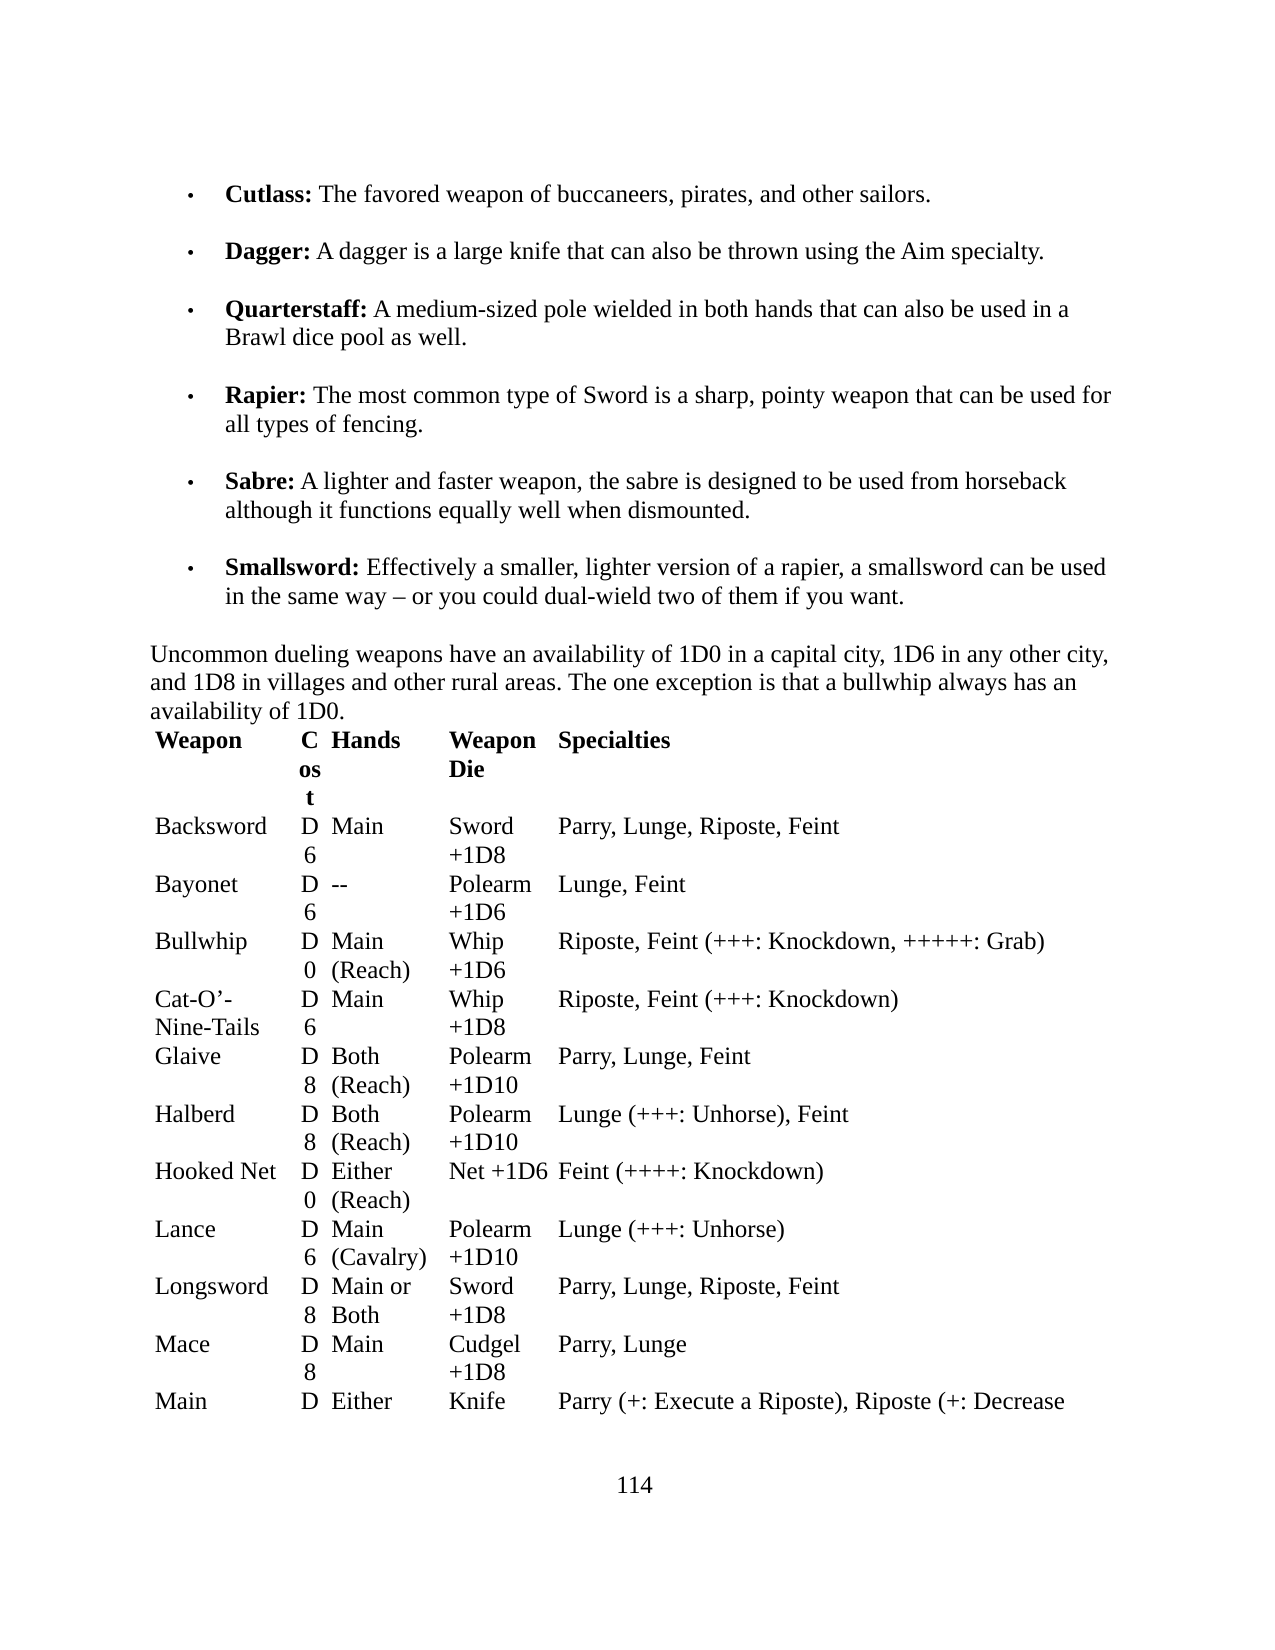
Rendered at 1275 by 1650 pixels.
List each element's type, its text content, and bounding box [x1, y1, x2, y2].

table_cell D8 [293, 1329, 326, 1386]
table_cell Polearm +1D10 [444, 1099, 553, 1156]
table_cell Cudgel +1D8 [444, 1329, 553, 1386]
table_cell Parry, Lunge, Riposte, Feint [553, 811, 1125, 869]
table_header Cost [293, 725, 326, 811]
table_cell Both (Reach) [326, 1099, 444, 1156]
table_cell D0 [293, 926, 326, 984]
table_header Hands [326, 725, 444, 811]
table_cell D6 [293, 811, 326, 869]
table_header Weapon Die [444, 725, 553, 811]
table_cell D6 [293, 1214, 326, 1271]
table_header Specialties [553, 725, 1125, 811]
table_cell D0 [293, 1156, 326, 1214]
table_cell Main [150, 1386, 293, 1415]
table_cell D6 [293, 984, 326, 1041]
table_cell D8 [293, 1271, 326, 1329]
table_cell Riposte, Feint (+++: Knockdown, +++++: Grab) [553, 926, 1125, 984]
list Quarterstaff: A medium-sized pole wielded in both hands that can also be used in a Brawl dice pool as well. [187, 294, 1125, 380]
table_cell -- [326, 869, 444, 926]
table_cell Parry, Lunge, Feint [553, 1041, 1125, 1099]
list Cutlass: The favored weapon of buccaneers, pirates, and other sailors. [187, 179, 1125, 236]
table_cell Either [326, 1386, 444, 1415]
table_cell Polearm +1D10 [444, 1214, 553, 1271]
table_cell Both (Reach) [326, 1041, 444, 1099]
table_cell D8 [293, 1041, 326, 1099]
table_cell Halberd [150, 1099, 293, 1156]
list Smallsword: Effectively a smaller, lighter version of a rapier, a smallsword can be used in the same way – or you could dual-wield two of them if you want. [187, 552, 1125, 639]
table_cell Lance [150, 1214, 293, 1271]
table_cell Feint (++++: Knockdown) [553, 1156, 1125, 1214]
table_cell Polearm +1D6 [444, 869, 553, 926]
table_cell Lunge (+++: Unhorse), Feint [553, 1099, 1125, 1156]
table_cell Mace [150, 1329, 293, 1386]
table_cell Parry, Lunge, Riposte, Feint [553, 1271, 1125, 1329]
table_cell Main [326, 984, 444, 1041]
table_cell Bullwhip [150, 926, 293, 984]
list Sabre: A lighter and faster weapon, the sabre is designed to be used from horseback although it functions equally well when dismounted. [187, 466, 1125, 552]
table_cell Backsword [150, 811, 293, 869]
table_cell Knife [444, 1386, 553, 1415]
table_cell Bayonet [150, 869, 293, 926]
table_cell Lunge, Feint [553, 869, 1125, 926]
table_cell Parry (+: Execute a Riposte), Riposte (+: Decrease [553, 1386, 1125, 1415]
table_cell Parry, Lunge [553, 1329, 1125, 1386]
table_cell Hooked Net [150, 1156, 293, 1214]
table_cell D8 [293, 1099, 326, 1156]
table_header Weapon [150, 725, 293, 811]
table_cell Whip +1D8 [444, 984, 553, 1041]
table_cell Polearm +1D10 [444, 1041, 553, 1099]
list [187, 150, 1125, 179]
table_cell D [293, 1386, 326, 1415]
table_cell Sword +1D8 [444, 811, 553, 869]
list Dagger: A dagger is a large knife that can also be thrown using the Aim specialty. [187, 236, 1125, 294]
table_cell Cat-O’-Nine-Tails [150, 984, 293, 1041]
table_cell Sword +1D8 [444, 1271, 553, 1329]
table_cell D6 [293, 869, 326, 926]
table_cell Longsword [150, 1271, 293, 1329]
table_cell Main [326, 811, 444, 869]
table_cell Riposte, Feint (+++: Knockdown) [553, 984, 1125, 1041]
table_cell Lunge (+++: Unhorse) [553, 1214, 1125, 1271]
table_cell Main (Cavalry) [326, 1214, 444, 1271]
table_cell Main or Both [326, 1271, 444, 1329]
table_cell Either (Reach) [326, 1156, 444, 1214]
table_cell Main [326, 1329, 444, 1386]
table_cell Main (Reach) [326, 926, 444, 984]
table_cell Net +1D6 [444, 1156, 553, 1214]
table_cell Glaive [150, 1041, 293, 1099]
text Uncommon dueling weapons have an availability of 1D0 in a capital city, 1D6 in any other city, and 1D8 in villages and other rural areas. The one exception is that a bullwhip always has an availability of 1D0. [150, 639, 1125, 725]
table_cell Whip +1D6 [444, 926, 553, 984]
list Rapier: The most common type of Sword is a sharp, pointy weapon that can be used for all types of fencing. [187, 380, 1125, 466]
